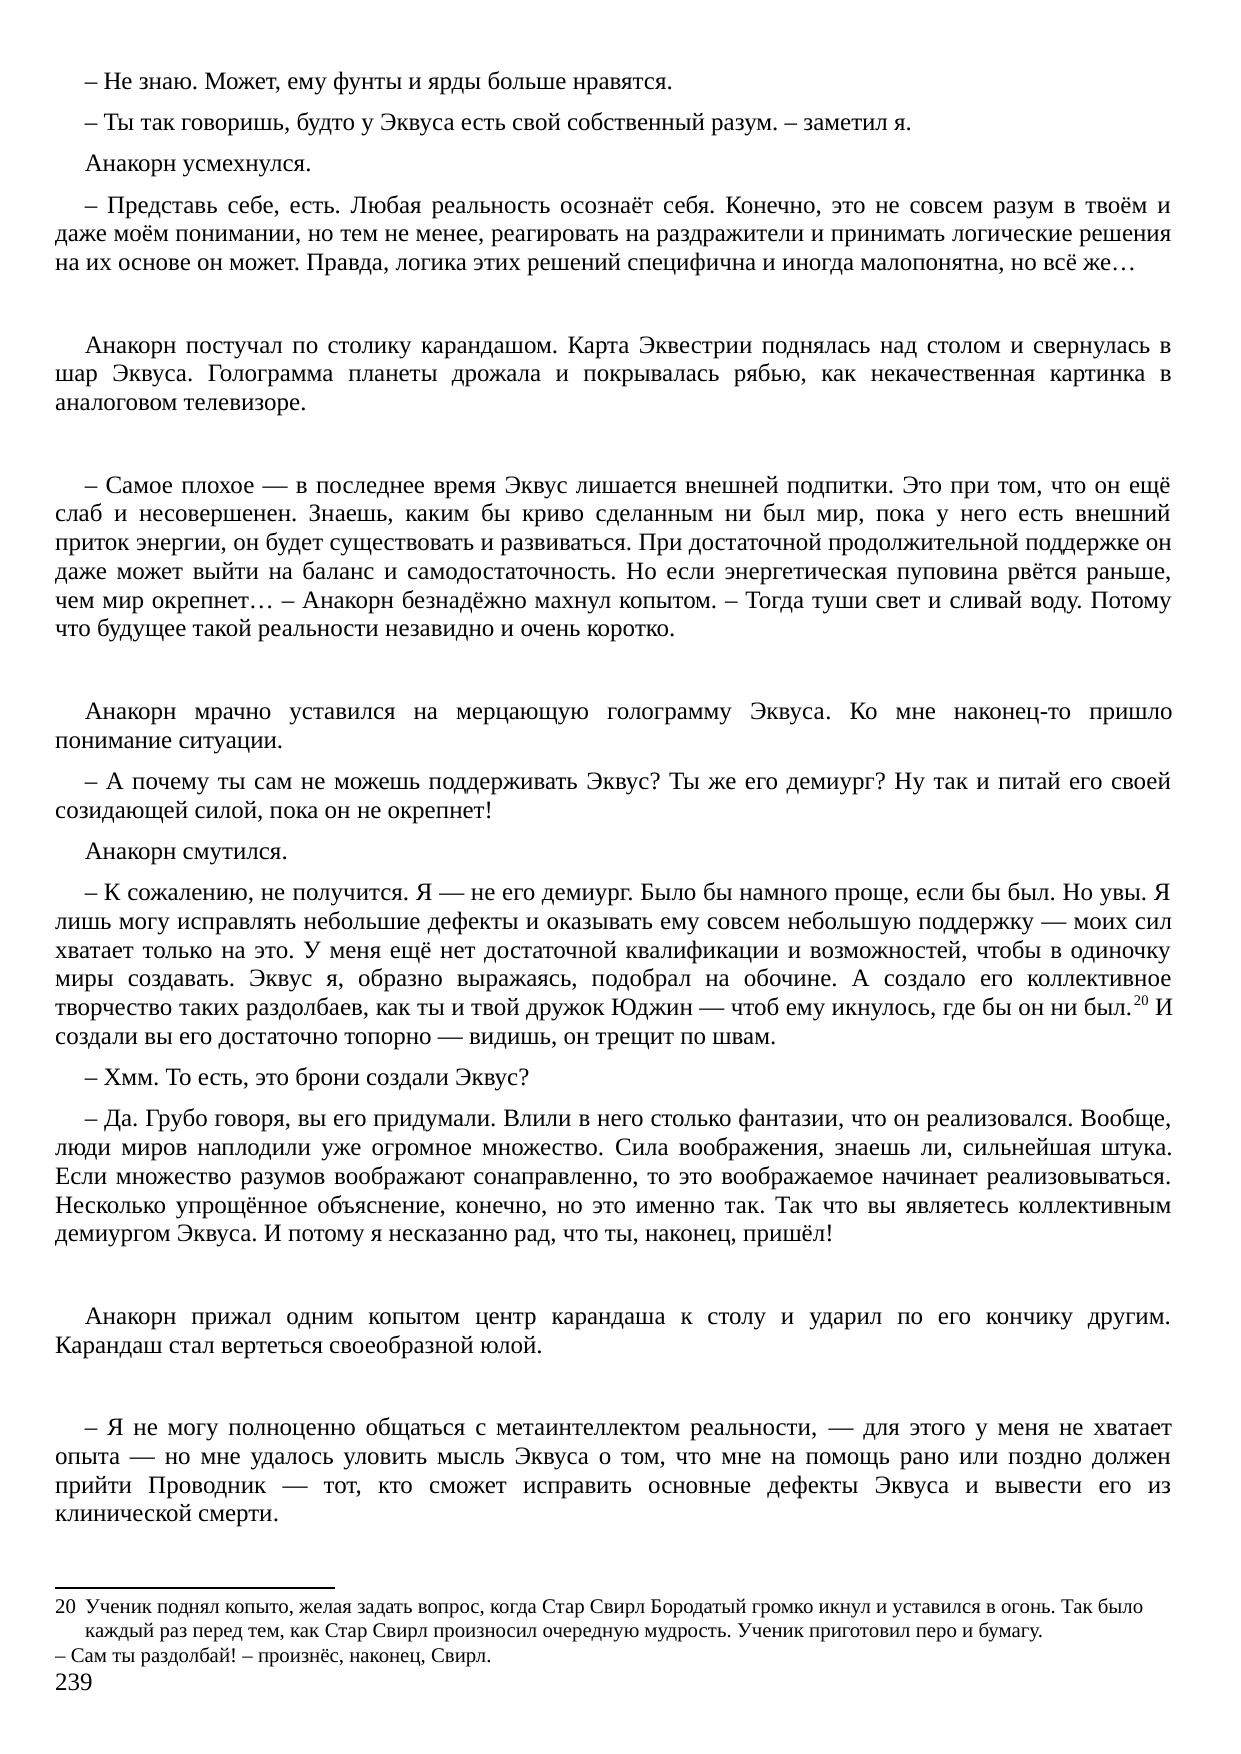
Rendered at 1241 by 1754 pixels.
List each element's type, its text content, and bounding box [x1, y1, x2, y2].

text – К сожалению, не получится. Я — не его демиург. Было бы намного проще, если бы был. Но увы. Я лишь могу исправлять небольшие дефекты и оказывать ему совсем небольшую поддержку — моих сил хватает только на это. У меня ещё нет достаточной квалификации и возможностей, чтобы в одиночку миры создавать. Эквус я, образно выражаясь, подобрал на обочине. А создало его коллективное творчество таких раздолбаев, как ты и твой дружок Юджин — чтоб ему икнулось, где бы он ни был. И создали вы его достаточно топорно — видишь, он трещит по швам. [55, 877, 1173, 1050]
text – Хмм. То есть, это брони создали Эквус? [55, 1062, 1173, 1091]
text – Сам ты раздолбай! – произнёс, наконец, Свирл. [55, 1642, 1173, 1667]
text – А почему ты сам не можешь поддерживать Эквус? Ты же его демиург? Ну так и питай его своей созидающей силой, пока он не окрепнет! [55, 766, 1173, 823]
text Анакорн прижал одним копытом центр карандаша к столу и ударил по его кончику другим. Карандаш стал вертеться своеобразной юлой. [55, 1301, 1173, 1358]
text – Самое плохое — в последнее время Эквус лишается внешней подпитки. Это при том, что он ещё слаб и несовершенен. Знаешь, каким бы криво сделанным ни был мир, пока у него есть внешний приток энергии, он будет существовать и развиваться. При достаточной продолжительной поддержке он даже может выйти на баланс и самодостаточность. Но если энергетическая пуповина рвётся раньше, чем мир окрепнет… – Анакорн безнадёжно махнул копытом. – Тогда туши свет и сливай воду. Потому что будущее такой реальности незавидно и очень коротко. [55, 470, 1173, 642]
text Анакорн мрачно уставился на мерцающую голограмму Эквуса. Ко мне наконец-то пришло понимание ситуации. [55, 696, 1173, 753]
text – Ты так говоришь, будто у Эквуса есть свой собственный разум. – заметил я. [55, 107, 1173, 136]
text – Я не могу полноценно общаться с метаинтеллектом реальности, — для этого у меня не хватает опыта — но мне удалось уловить мысль Эквуса о том, что мне на помощь рано или поздно должен прийти Проводник — тот, кто сможет исправить основные дефекты Эквуса и вывести его из клинической смерти. [55, 1412, 1173, 1527]
text Анакорн усмехнулся. [55, 148, 1173, 177]
text Анакорн постучал по столику карандашом. Карта Эквестрии поднялась над столом и свернулась в шар Эквуса. Голограмма планеты дрожала и покрывалась рябью, как некачественная картинка в аналоговом телевизоре. [55, 330, 1173, 416]
text – Представь себе, есть. Любая реальность осознаёт себя. Конечно, это не совсем разум в твоём и даже моём понимании, но тем не менее, реагировать на раздражители и принимать логические решения на их основе он может. Правда, логика этих решений специфична и иногда малопонятна, но всё же… [55, 190, 1173, 276]
text – Да. Грубо говоря, вы его придумали. Влили в него столько фантазии, что он реализовался. Вообще, люди миров наплодили уже огромное множество. Сила воображения, знаешь ли, сильнейшая штука. Если множество разумов воображают сонаправленно, то это воображаемое начинает реализовываться. Несколько упрощённое объяснение, конечно, но это именно так. Так что вы являетесь коллективным демиургом Эквуса. И потому я несказанно рад, что ты, наконец, пришёл! [55, 1103, 1173, 1247]
text Ученик поднял копыто, желая задать вопрос, когда Стар Свирл Бородатый громко икнул и уставился в огонь. Так было каждый раз перед тем, как Стар Свирл произносил очередную мудрость. Ученик приготовил перо и бумагу. [55, 1594, 1173, 1642]
text Анакорн смутился. [55, 836, 1173, 865]
text – Не знаю. Может, ему фунты и ярды больше нравятся. [55, 66, 1173, 95]
